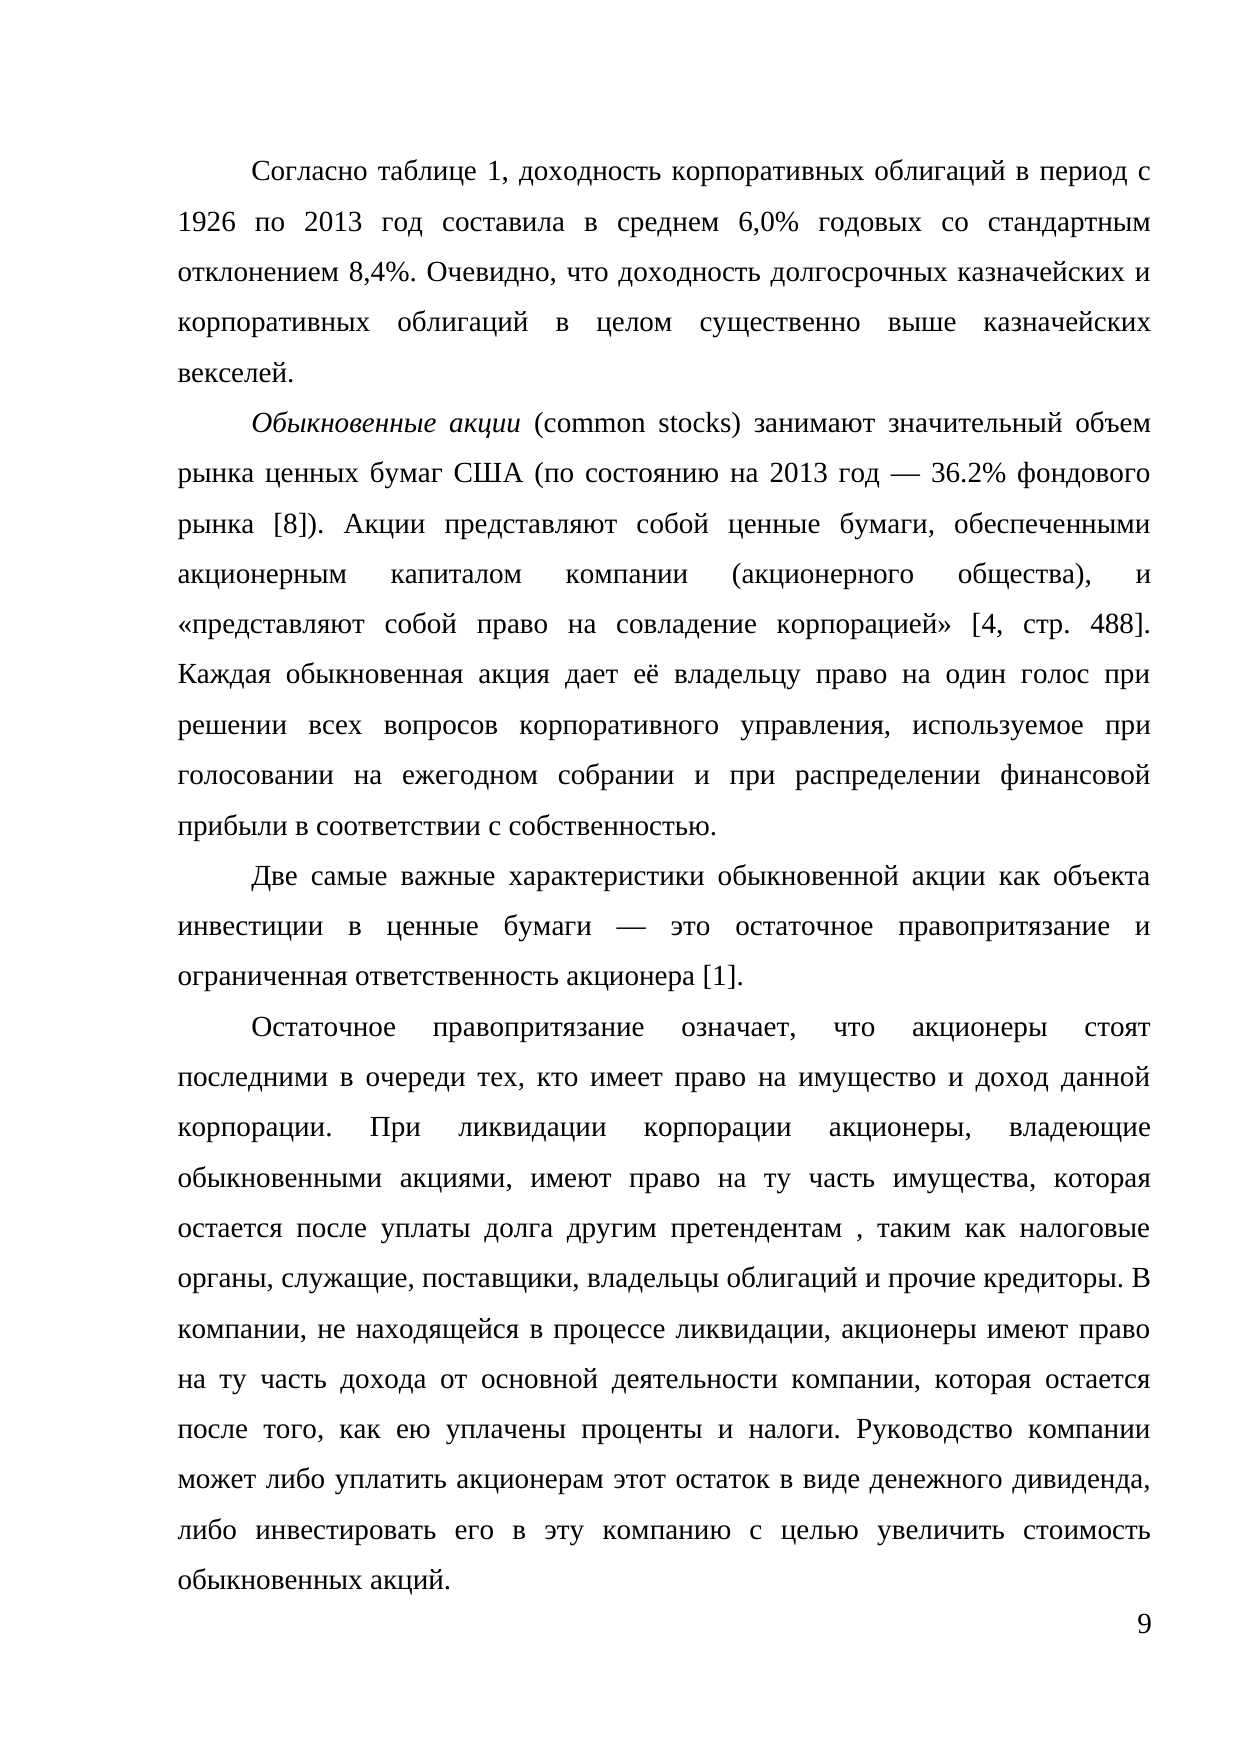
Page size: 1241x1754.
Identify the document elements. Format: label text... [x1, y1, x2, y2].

text Остаточное правопритязание означает, что акционеры стоят последними в очереди тех, кто имеет право на имущество и доход данной корпорации. При ликвидации корпорации акционеры, владеющие обыкновенными акциями, имеют право на ту часть имущества, которая остается после уплаты долга другим претендентам , таким как налоговые органы, служащие, поставщики, владельцы облигаций и прочие кредиторы. В компании, не находящейся в процессе ликвидации, акционеры имеют право на ту часть дохода от основной деятельности компании, которая остается после того, как ею уплачены проценты и налоги. Руководство компании может либо уплатить акционерам этот остаток в виде денежного дивиденда, либо инвестировать его в эту компанию с целью увеличить стоимость обыкновенных акций. [177, 1009, 1152, 1596]
text Обыкновенные акции (common stocks) занимают значительный объем рынка ценных бумаг США (по состоянию на 2013 год — 36.2% фондового рынка [8]). Акции представляют собой ценные бумаги, обеспеченными акционерным капиталом компании (акционерного общества), и «представляют собой право на совладение корпорацией» [4, стр. 488]. Каждая обыкновенная акция дает её владельцу право на один голос при решении всех вопросов корпоративного управления, используемое при голосовании на ежегодном собрании и при распределении финансовой прибыли в соответствии с собственностью. [177, 405, 1152, 841]
text Согласно таблице 1, доходность корпоративных облигаций в период с 1926 по 2013 год составила в среднем 6,0% годовых со стандартным отклонением 8,4%. Очевидно, что доходность долгосрочных казначейских и корпоративных облигаций в целом существенно выше казначейских векселей. [177, 153, 1152, 388]
text Две самые важные характеристики обыкновенной акции как объекта инвестиции в ценные бумаги — это остаточное правопритязание и ограниченная ответственность акционера [1]. [177, 858, 1152, 992]
